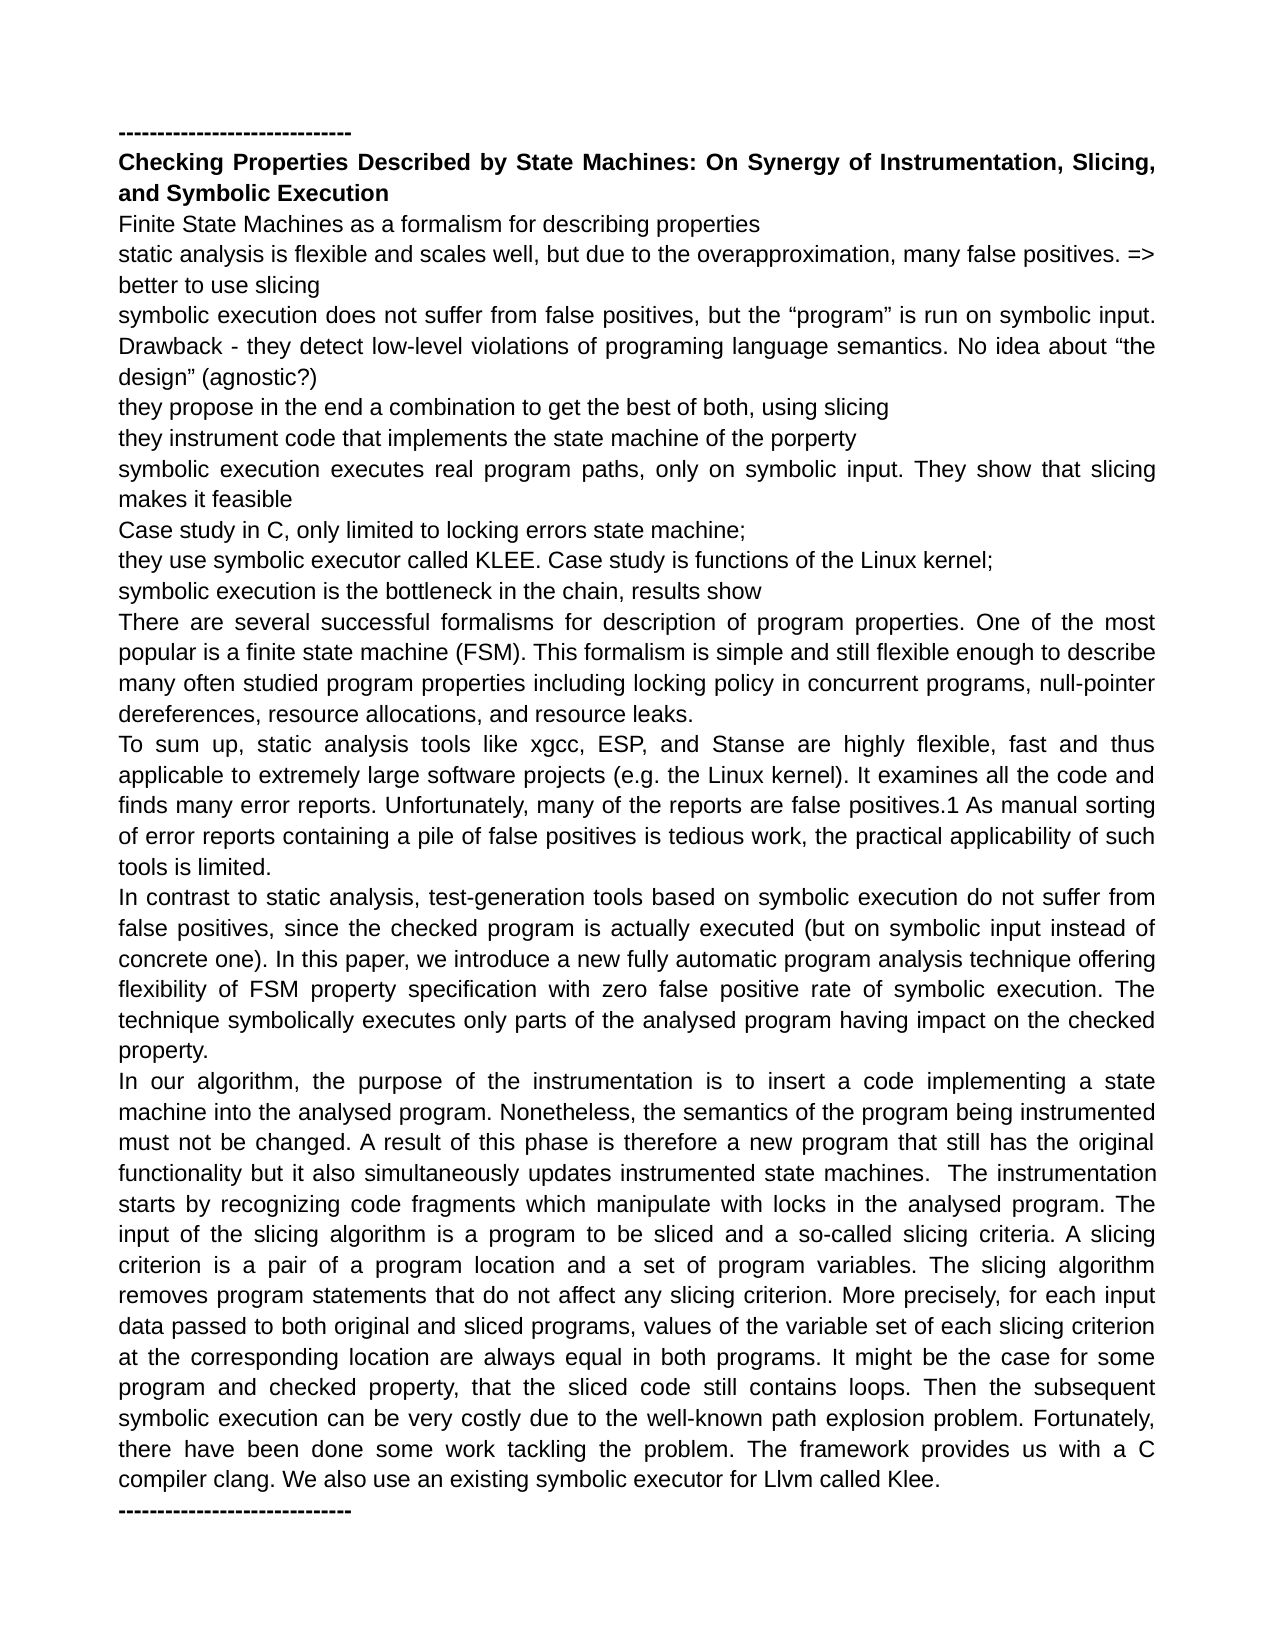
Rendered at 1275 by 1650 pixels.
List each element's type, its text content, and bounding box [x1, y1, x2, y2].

text To sum up, static analysis tools like xgcc, ESP, and Stanse are highly flexible, fast and thus applicable to extremely large software projects (e.g. the Linux kernel). It examines all the code and finds many error reports. Unfortunately, many of the reports are false positives.1 As manual sorting of error reports containing a pile of false positives is tedious work, the practical applicability of such tools is limited. [118, 731, 1157, 880]
text static analysis is flexible and scales well, but due to the overapproximation, many false positives. => better to use slicing [118, 241, 1157, 298]
text Finite State Machines as a formalism for describing properties [118, 210, 1157, 237]
text ------------------------------ [118, 1496, 1157, 1523]
text In contrast to static analysis, test-generation tools based on symbolic execution do not suffer from false positives, since the checked program is actually executed (but on symbolic input instead of concrete one). In this paper, we introduce a new fully automatic program analysis technique offering flexibility of FSM property specification with zero false positive rate of symbolic execution. The technique symbolically executes only parts of the analysed program having impact on the checked property. [118, 884, 1157, 1064]
text symbolic execution is the bottleneck in the chain, results show [118, 577, 1157, 604]
text symbolic execution executes real program paths, only on symbolic input. They show that slicing makes it feasible [118, 455, 1157, 512]
text In our algorithm, the purpose of the instrumentation is to insert a code implementing a state machine into the analysed program. Nonetheless, the semantics of the program being instrumented must not be changed. A result of this phase is therefore a new program that still has the original functionality but it also simultaneously updates instrumented state machines. The instrumentation starts by recognizing code fragments which manipulate with locks in the analysed program. The input of the slicing algorithm is a program to be sliced and a so-called slicing criteria. A slicing criterion is a pair of a program location and a set of program variables. The slicing algorithm removes program statements that do not affect any slicing criterion. More precisely, for each input data passed to both original and sliced programs, values of the variable set of each slicing criterion at the corresponding location are always equal in both programs. It might be the case for some program and checked property, that the sliced code still contains loops. Then the subsequent symbolic execution can be very costly due to the well-known path explosion problem. Fortunately, there have been done some work tackling the problem. The framework provides us with a C compiler clang. We also use an existing symbolic executor for Llvm called Klee. [118, 1067, 1157, 1492]
text they propose in the end a combination to get the best of both, using slicing [118, 394, 1157, 421]
text Case study in C, only limited to locking errors state machine; [118, 516, 1157, 543]
text Checking Properties Described by State Machines: On Synergy of Instrumentation, Slicing, and Symbolic Execution [118, 149, 1157, 206]
text they use symbolic executor called KLEE. Case study is functions of the Linux kernel; [118, 547, 1157, 574]
text ------------------------------ [118, 118, 1157, 145]
text symbolic execution does not suffer from false positives, but the “program” is run on symbolic input. Drawback - they detect low-level violations of programing language semantics. No idea about “the design” (agnostic?) [118, 302, 1157, 390]
text There are several successful formalisms for description of program properties. One of the most popular is a finite state machine (FSM). This formalism is simple and still flexible enough to describe many often studied program properties including locking policy in concurrent programs, null-pointer dereferences, resource allocations, and resource leaks. [118, 608, 1157, 727]
text they instrument code that implements the state machine of the porperty [118, 424, 1157, 451]
